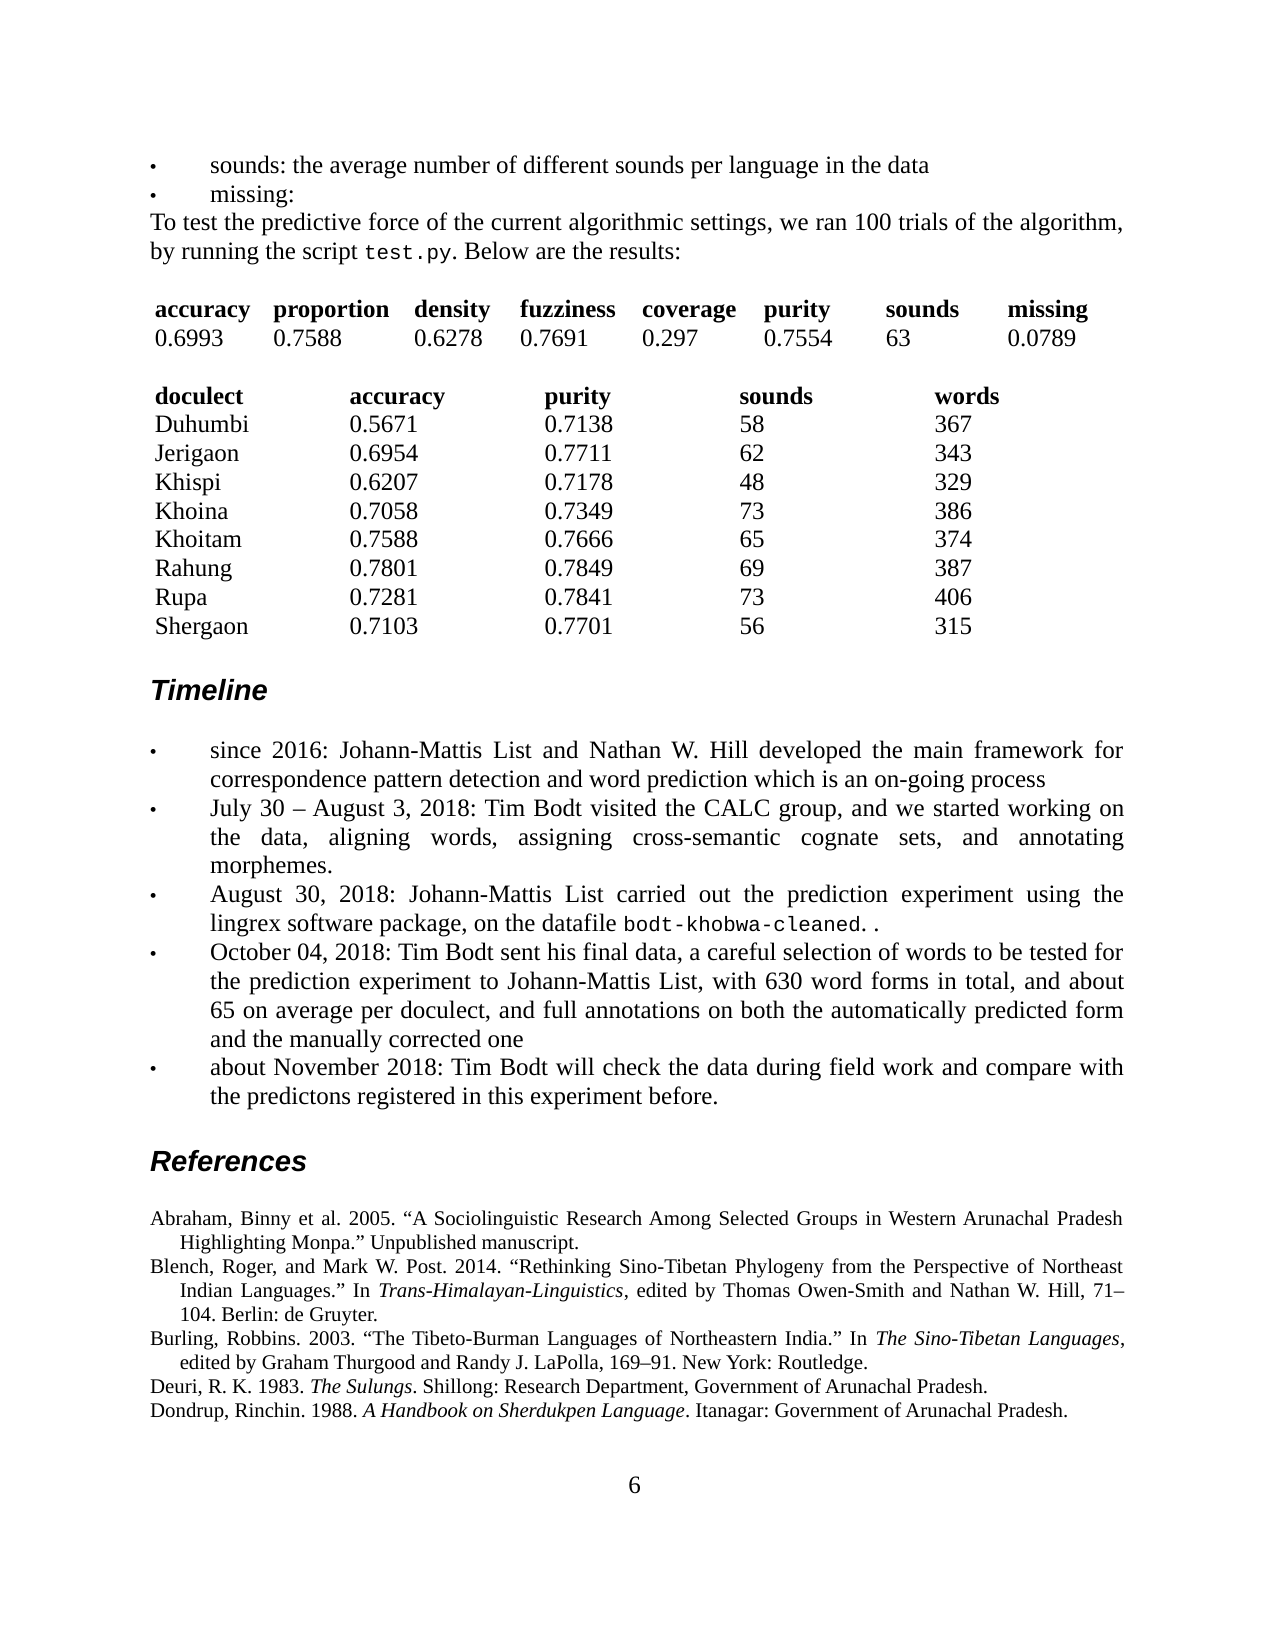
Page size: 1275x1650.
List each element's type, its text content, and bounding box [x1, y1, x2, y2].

table_cell 56 [735, 611, 930, 639]
text Dondrup, Rinchin. 1988. A Handbook on Sherdukpen Language. Itanagar: Government of Arunachal Pradesh. [150, 1398, 1125, 1422]
table_cell 343 [930, 438, 1125, 467]
table_cell 0.7178 [540, 467, 735, 496]
table_cell 65 [735, 525, 930, 553]
table_cell 0.6278 [410, 323, 515, 352]
table_cell 0.7103 [345, 611, 540, 639]
list sounds: the average number of different sounds per language in the data [150, 150, 1125, 179]
table_header fuzziness [515, 295, 637, 323]
table_cell 73 [735, 496, 930, 524]
table_cell Duhumbi [150, 410, 345, 438]
table_header words [930, 381, 1125, 409]
table_cell 62 [735, 438, 930, 467]
table_cell 0.7554 [759, 323, 881, 352]
table_cell 63 [881, 323, 1003, 352]
table_cell 0.7801 [345, 553, 540, 582]
list since 2016: Johann-Mattis List and Nathan W. Hill developed the main framework for correspondence pattern detection and word prediction which is an on-going process [150, 735, 1125, 793]
table_cell 0.5671 [345, 410, 540, 438]
table_cell 0.7588 [345, 525, 540, 553]
table_cell 0.7058 [345, 496, 540, 524]
table_cell Khispi [150, 467, 345, 496]
text Blench, Roger, and Mark W. Post. 2014. “Rethinking Sino-Tibetan Phylogeny from the Perspective of Northeast Indian Languages.” In Trans-Himalayan-Linguistics, edited by Thomas Owen-Smith and Nathan W. Hill, 71–104. Berlin: de Gruyter. [150, 1254, 1125, 1326]
table_cell 48 [735, 467, 930, 496]
table_cell 0.7666 [540, 525, 735, 553]
table_cell 0.6993 [150, 323, 269, 352]
table_header purity [759, 295, 881, 323]
table_cell Rupa [150, 582, 345, 611]
table_cell 406 [930, 582, 1125, 611]
table_cell 0.6954 [345, 438, 540, 467]
table_cell 0.7588 [269, 323, 409, 352]
table_cell 0.7841 [540, 582, 735, 611]
table_cell Khoitam [150, 525, 345, 553]
table_header missing [1003, 295, 1125, 323]
table_cell 0.297 [637, 323, 759, 352]
subtitle References [150, 1143, 1125, 1177]
table_cell 329 [930, 467, 1125, 496]
table_cell 73 [735, 582, 930, 611]
table_cell Jerigaon [150, 438, 345, 467]
list July 30 – August 3, 2018: Tim Bodt visited the CALC group, and we started working on the data, aligning words, assigning cross-semantic cognate sets, and annotating morphemes. [150, 793, 1125, 879]
table_header doculect [150, 381, 345, 409]
list about November 2018: Tim Bodt will check the data during field work and compare with the predictons registered in this experiment before. [150, 1052, 1125, 1110]
list October 04, 2018: Tim Bodt sent his final data, a careful selection of words to be tested for the prediction experiment to Johann-Mattis List, with 630 word forms in total, and about 65 on average per doculect, and full annotations on both the automatically predicted form and the manually corrected one [150, 937, 1125, 1052]
list August 30, 2018: Johann-Mattis List carried out the prediction experiment using the lingrex software package, on the datafile bodt-khobwa-cleaned. . [150, 879, 1125, 937]
table_header sounds [881, 295, 1003, 323]
text Burling, Robbins. 2003. “The Tibeto-Burman Languages of Northeastern India.” In The Sino-Tibetan Languages, edited by Graham Thurgood and Randy J. LaPolla, 169–91. New York: Routledge. [150, 1326, 1125, 1374]
table_cell 58 [735, 410, 930, 438]
table_header sounds [735, 381, 930, 409]
table_cell 0.7711 [540, 438, 735, 467]
table_header accuracy [150, 295, 269, 323]
table_cell 386 [930, 496, 1125, 524]
text Abraham, Binny et al. 2005. “A Sociolinguistic Research Among Selected Groups in Western Arunachal Pradesh Highlighting Monpa.” Unpublished manuscript. [150, 1206, 1125, 1254]
table_cell Rahung [150, 553, 345, 582]
table_cell Shergaon [150, 611, 345, 639]
table_header purity [540, 381, 735, 409]
table_cell 69 [735, 553, 930, 582]
subtitle Timeline [150, 673, 1125, 707]
table_cell 0.7849 [540, 553, 735, 582]
text To test the predictive force of the current algorithmic settings, we ran 100 trials of the algorithm, by running the script test.py. Below are the results: [150, 207, 1125, 266]
table_cell 0.7701 [540, 611, 735, 639]
table_header density [410, 295, 515, 323]
table_cell 315 [930, 611, 1125, 639]
table_cell 374 [930, 525, 1125, 553]
table_cell 0.7138 [540, 410, 735, 438]
table_cell 0.7349 [540, 496, 735, 524]
table_cell 0.7691 [515, 323, 637, 352]
table_cell [150, 352, 1125, 381]
table_cell Khoina [150, 496, 345, 524]
table_header proportion [269, 295, 409, 323]
table_header accuracy [345, 381, 540, 409]
table_cell 0.7281 [345, 582, 540, 611]
table_cell 387 [930, 553, 1125, 582]
list missing: [150, 179, 1125, 207]
table_cell 0.6207 [345, 467, 540, 496]
text Deuri, R. K. 1983. The Sulungs. Shillong: Research Department, Government of Arunachal Pradesh. [150, 1374, 1125, 1398]
table_cell 0.0789 [1003, 323, 1125, 352]
table_header coverage [637, 295, 759, 323]
table_cell 367 [930, 410, 1125, 438]
